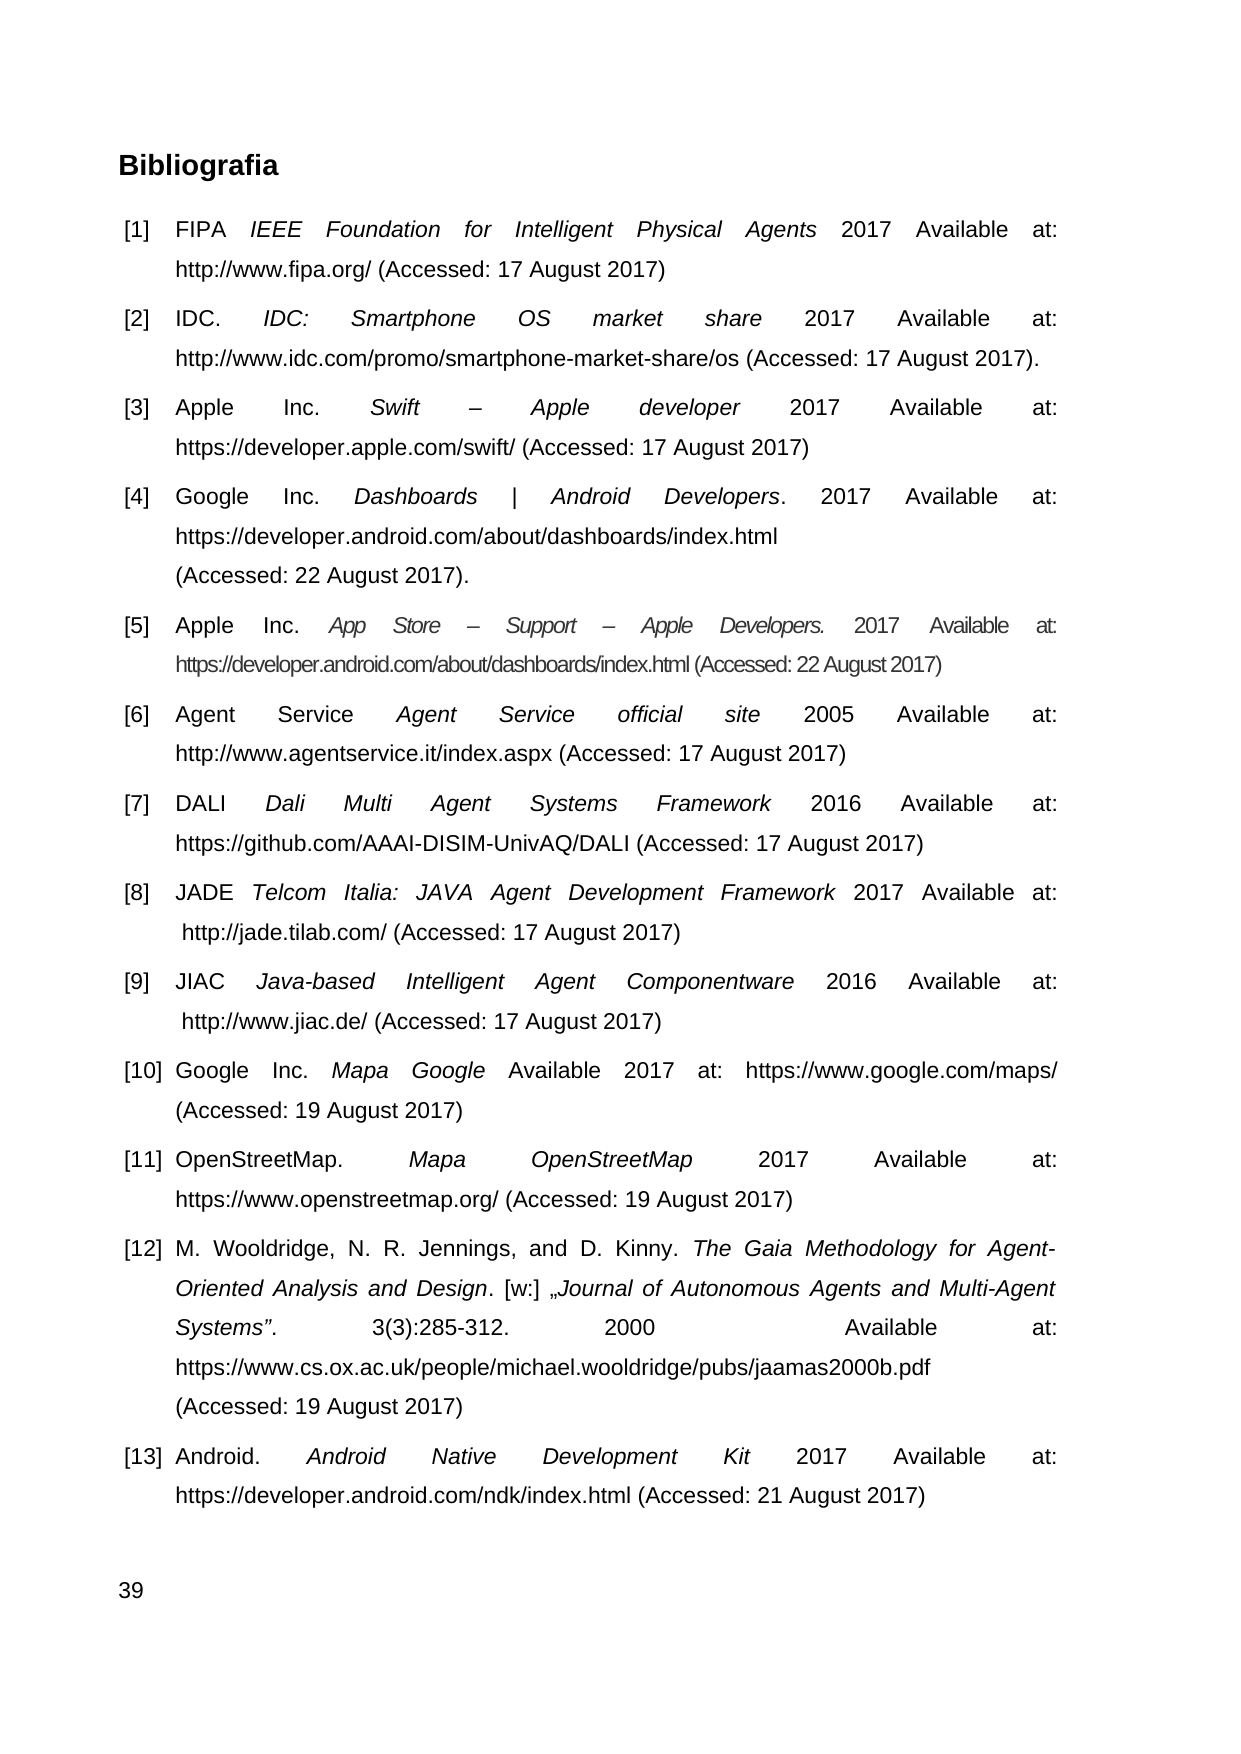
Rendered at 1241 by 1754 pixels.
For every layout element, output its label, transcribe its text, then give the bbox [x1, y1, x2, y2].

table_cell Agent Service Agent Service official site 2005 Available at: http://www.agentservice.it/index.aspx (Accessed: 17 August 2017) [170, 684, 1063, 772]
table_cell [10] [118, 1040, 169, 1129]
table_cell DALI Dali Multi Agent Systems Framework 2016 Available at: https://github.com/AAAI-DISIM-UnivAQ/DALI (Accessed: 17 August 2017) [170, 773, 1063, 862]
table_header [1] [118, 199, 169, 288]
table_cell Apple Inc. App Store – Support – Apple Developers. 2017 Available at: https://developer.android.com/about/dashboards/index.html (Accessed: 22 August 2017) [170, 594, 1063, 683]
table_cell [8] [118, 862, 169, 951]
table_cell [9] [118, 951, 169, 1040]
table_cell [11] [118, 1129, 169, 1218]
table_cell [12] [118, 1218, 169, 1425]
table_cell Apple Inc. Swift – Apple developer 2017 Available at: https://developer.apple.com/swift/ (Accessed: 17 August 2017) [170, 377, 1063, 466]
table_cell Google Inc. Mapa Google Available 2017 at: https://www.google.com/maps/ (Accessed: 19 August 2017) [170, 1040, 1063, 1129]
table_cell [6] [118, 684, 169, 772]
table_cell Google Inc. Dashboards | Android Developers. 2017 Available at: https://developer.android.com/about/dashboards/index.html (Accessed: 22 August 2017). [170, 466, 1063, 594]
table_cell IDC. IDC: Smartphone OS market share 2017 Available at: http://www.idc.com/promo/smartphone-market-share/os (Accessed: 17 August 2017). [170, 288, 1063, 377]
table_cell [13] [118, 1425, 169, 1514]
subtitle Bibliografia [118, 148, 1063, 181]
table_cell JIAC Java-based Intelligent Agent Componentware 2016 Available at: http://www.jiac.de/ (Accessed: 17 August 2017) [170, 951, 1063, 1040]
table_cell M. Wooldridge, N. R. Jennings, and D. Kinny. The Gaia Methodology for Agent-Oriented Analysis and Design. [w:] „Journal of Autonomous Agents and Multi-Agent Systems”. 3(3):285-312. 2000 Available at: https://www.cs.ox.ac.uk/people/michael.wooldridge/pubs/jaamas2000b.pdf (Accessed: 19 August 2017) [170, 1218, 1063, 1425]
table_cell [4] [118, 466, 169, 594]
table_cell Android. Android Native Development Kit 2017 Available at: https://developer.android.com/ndk/index.html (Accessed: 21 August 2017) [170, 1425, 1063, 1514]
table_cell [3] [118, 377, 169, 466]
table_cell OpenStreetMap. Mapa OpenStreetMap 2017 Available at: https://www.openstreetmap.org/ (Accessed: 19 August 2017) [170, 1129, 1063, 1218]
table_cell JADE Telcom Italia: JAVA Agent Development Framework 2017 Available at: http://jade.tilab.com/ (Accessed: 17 August 2017) [170, 862, 1063, 951]
table_cell [2] [118, 288, 169, 377]
table_header FIPA IEEE Foundation for Intelligent Physical Agents 2017 Available at: http://www.fipa.org/ (Accessed: 17 August 2017) [170, 199, 1063, 288]
table_cell [5] [118, 594, 169, 683]
table_cell [7] [118, 773, 169, 862]
